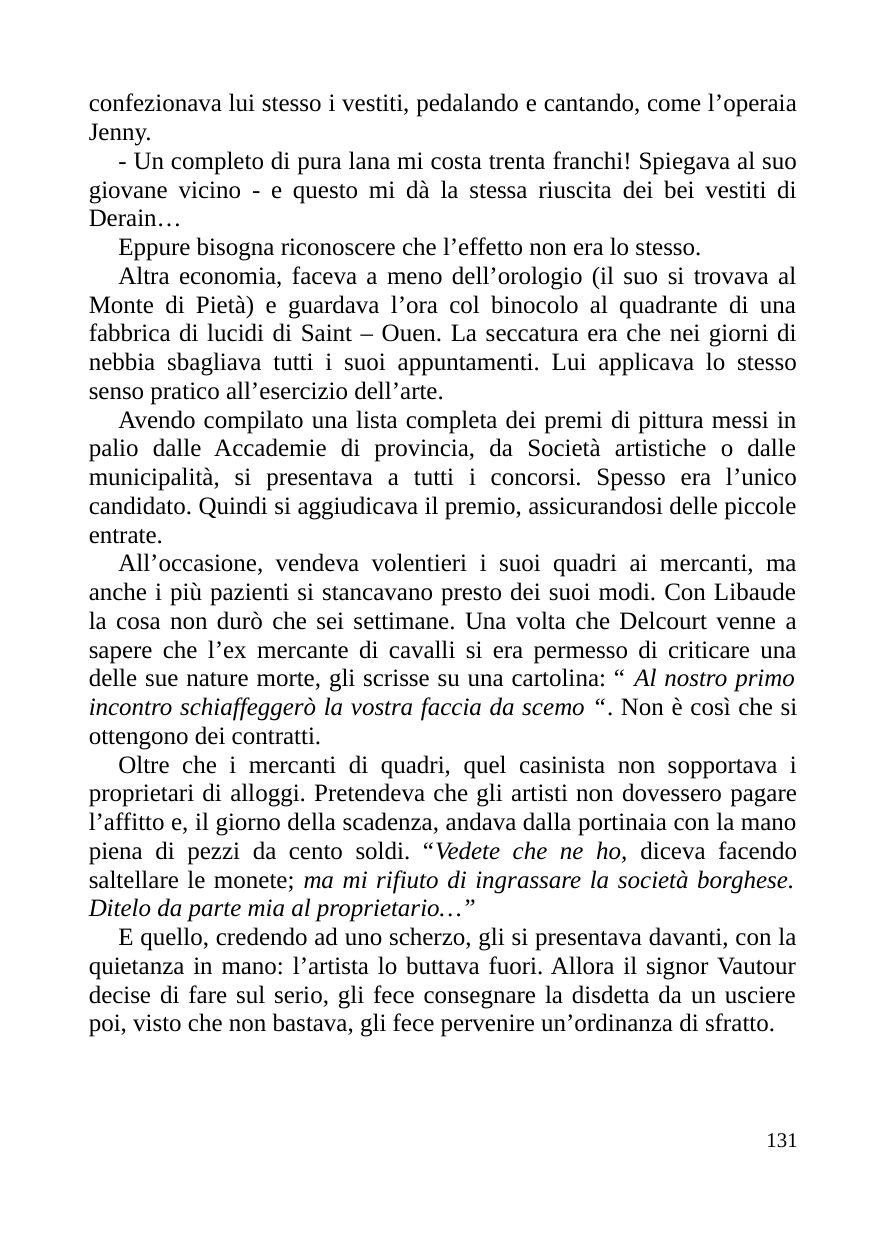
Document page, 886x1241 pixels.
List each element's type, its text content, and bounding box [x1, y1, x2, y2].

text confezionava lui stesso i vestiti, pedalando e cantando, come l’operaia Jenny. [88, 88, 797, 146]
text Avendo compilato una lista completa dei premi di pittura messi in palio dalle Accademie di provincia, da Società artistiche o dalle municipalità, si presentava a tutti i concorsi. Spesso era l’unico candidato. Quindi si aggiudicava il premio, assicurandosi delle piccole entrate. [88, 405, 797, 548]
text Eppure bisogna riconoscere che l’effetto non era lo stesso. [88, 232, 797, 261]
text - Un completo di pura lana mi costa trenta franchi! Spiegava al suo giovane vicino - e questo mi dà la stessa riuscita dei bei vestiti di Derain… [88, 146, 797, 232]
text Altra economia, faceva a meno dell’orologio (il suo si trovava al Monte di Pietà) e guardava l’ora col binocolo al quadrante di una fabbrica di lucidi di Saint – Ouen. La seccatura era che nei giorni di nebbia sbagliava tutti i suoi appuntamenti. Lui applicava lo stesso senso pratico all’esercizio dell’arte. [88, 261, 797, 405]
text Oltre che i mercanti di quadri, quel casinista non sopportava i proprietari di alloggi. Pretendeva che gli artisti non dovessero pagare l’affitto e, il giorno della scadenza, andava dalla portinaia con la mano piena di pezzi da cento soldi. “Vedete che ne ho, diceva facendo saltellare le monete; ma mi rifiuto di ingrassare la società borghese. Ditelo da parte mia al proprietario…” [88, 750, 797, 922]
text E quello, credendo ad uno scherzo, gli si presentava davanti, con la quietanza in mano: l’artista lo buttava fuori. Allora il signor Vautour decise di fare sul serio, gli fece consegnare la disdetta da un usciere poi, visto che non bastava, gli fece pervenire un’ordinanza di sfratto. [88, 922, 797, 1037]
text All’occasione, vendeva volentieri i suoi quadri ai mercanti, ma anche i più pazienti si stancavano presto dei suoi modi. Con Libaude la cosa non durò che sei settimane. Una volta che Delcourt venne a sapere che l’ex mercante di cavalli si era permesso di criticare una delle sue nature morte, gli scrisse su una cartolina: “ Al nostro primo incontro schiaffeggerò la vostra faccia da scemo “. Non è così che si ottengono dei contratti. [88, 548, 797, 750]
